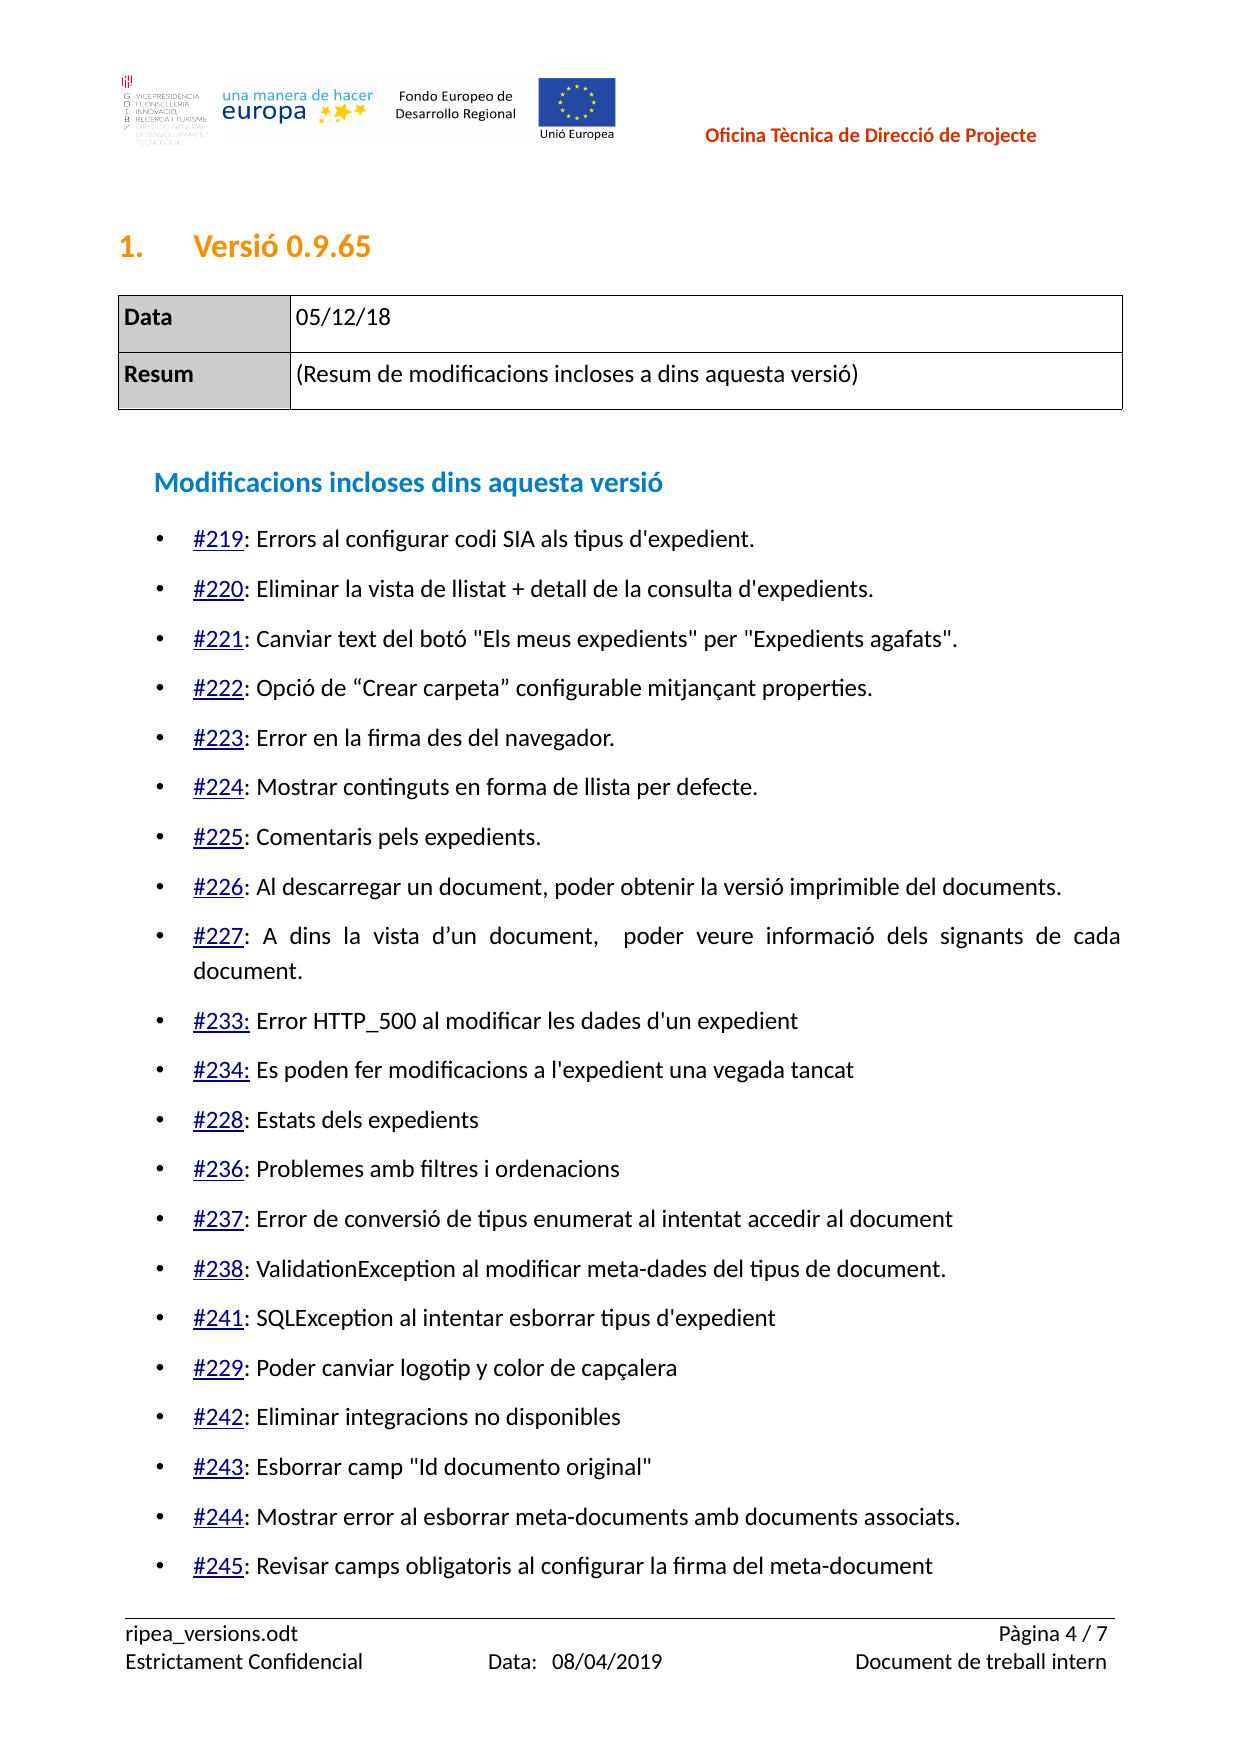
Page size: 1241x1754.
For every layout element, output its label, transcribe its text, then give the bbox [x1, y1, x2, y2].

list #234: Es poden fer modificacions a l'expedient una vegada tancat [156, 1054, 1122, 1085]
table_header Data [119, 296, 290, 352]
list #227: A dins la vista d’un document, poder veure informació dels signants de cada document. [156, 920, 1122, 986]
list #225: Comentaris pels expedients. [156, 821, 1122, 852]
table_header 05/12/18 [291, 296, 1122, 352]
list #224: Mostrar continguts en forma de llista per defecte. [156, 771, 1122, 802]
table_cell Resum [119, 353, 290, 408]
list #220: Eliminar la vista de llistat + detall de la consulta d'expedients. [156, 573, 1122, 604]
picture [219, 73, 621, 147]
list #222: Opció de “Crear carpeta” configurable mitjançant properties. [156, 672, 1122, 703]
list #219: Errors al configurar codi SIA als tipus d'expedient. [156, 523, 1122, 554]
list #245: Revisar camps obligatoris al configurar la firma del meta-document [156, 1550, 1122, 1581]
list #243: Esborrar camp "Id documento original" [156, 1451, 1122, 1482]
list #226: Al descarregar un document, poder obtenir la versió imprimible del documents. [156, 871, 1122, 901]
subtitle Versió 0.9.65 [118, 225, 1122, 266]
table_cell (Resum de modificacions incloses a dins aquesta versió) [291, 353, 1122, 408]
list #221: Canviar text del botó "Els meus expedients" per "Expedients agafats". [156, 623, 1122, 653]
subtitle Modificacions incloses dins aquesta versió [153, 464, 1122, 500]
list #238: ValidationException al modificar meta-dades del tipus de document. [156, 1253, 1122, 1283]
list #237: Error de conversió de tipus enumerat al intentat accedir al document [156, 1203, 1122, 1234]
list #244: Mostrar error al esborrar meta-documents amb documents associats. [156, 1501, 1122, 1531]
list #233: Error HTTP_500 al modificar les dades d'un expedient [156, 1005, 1122, 1035]
list #223: Error en la firma des del navegador. [156, 722, 1122, 752]
list #241: SQLException al intentar esborrar tipus d'expedient [156, 1302, 1122, 1333]
list #229: Poder canviar logotip y color de capçalera [156, 1352, 1122, 1382]
list #228: Estats dels expedients [156, 1104, 1122, 1134]
list #236: Problemes amb filtres i ordenacions [156, 1153, 1122, 1184]
picture [118, 73, 213, 147]
list #242: Eliminar integracions no disponibles [156, 1401, 1122, 1432]
